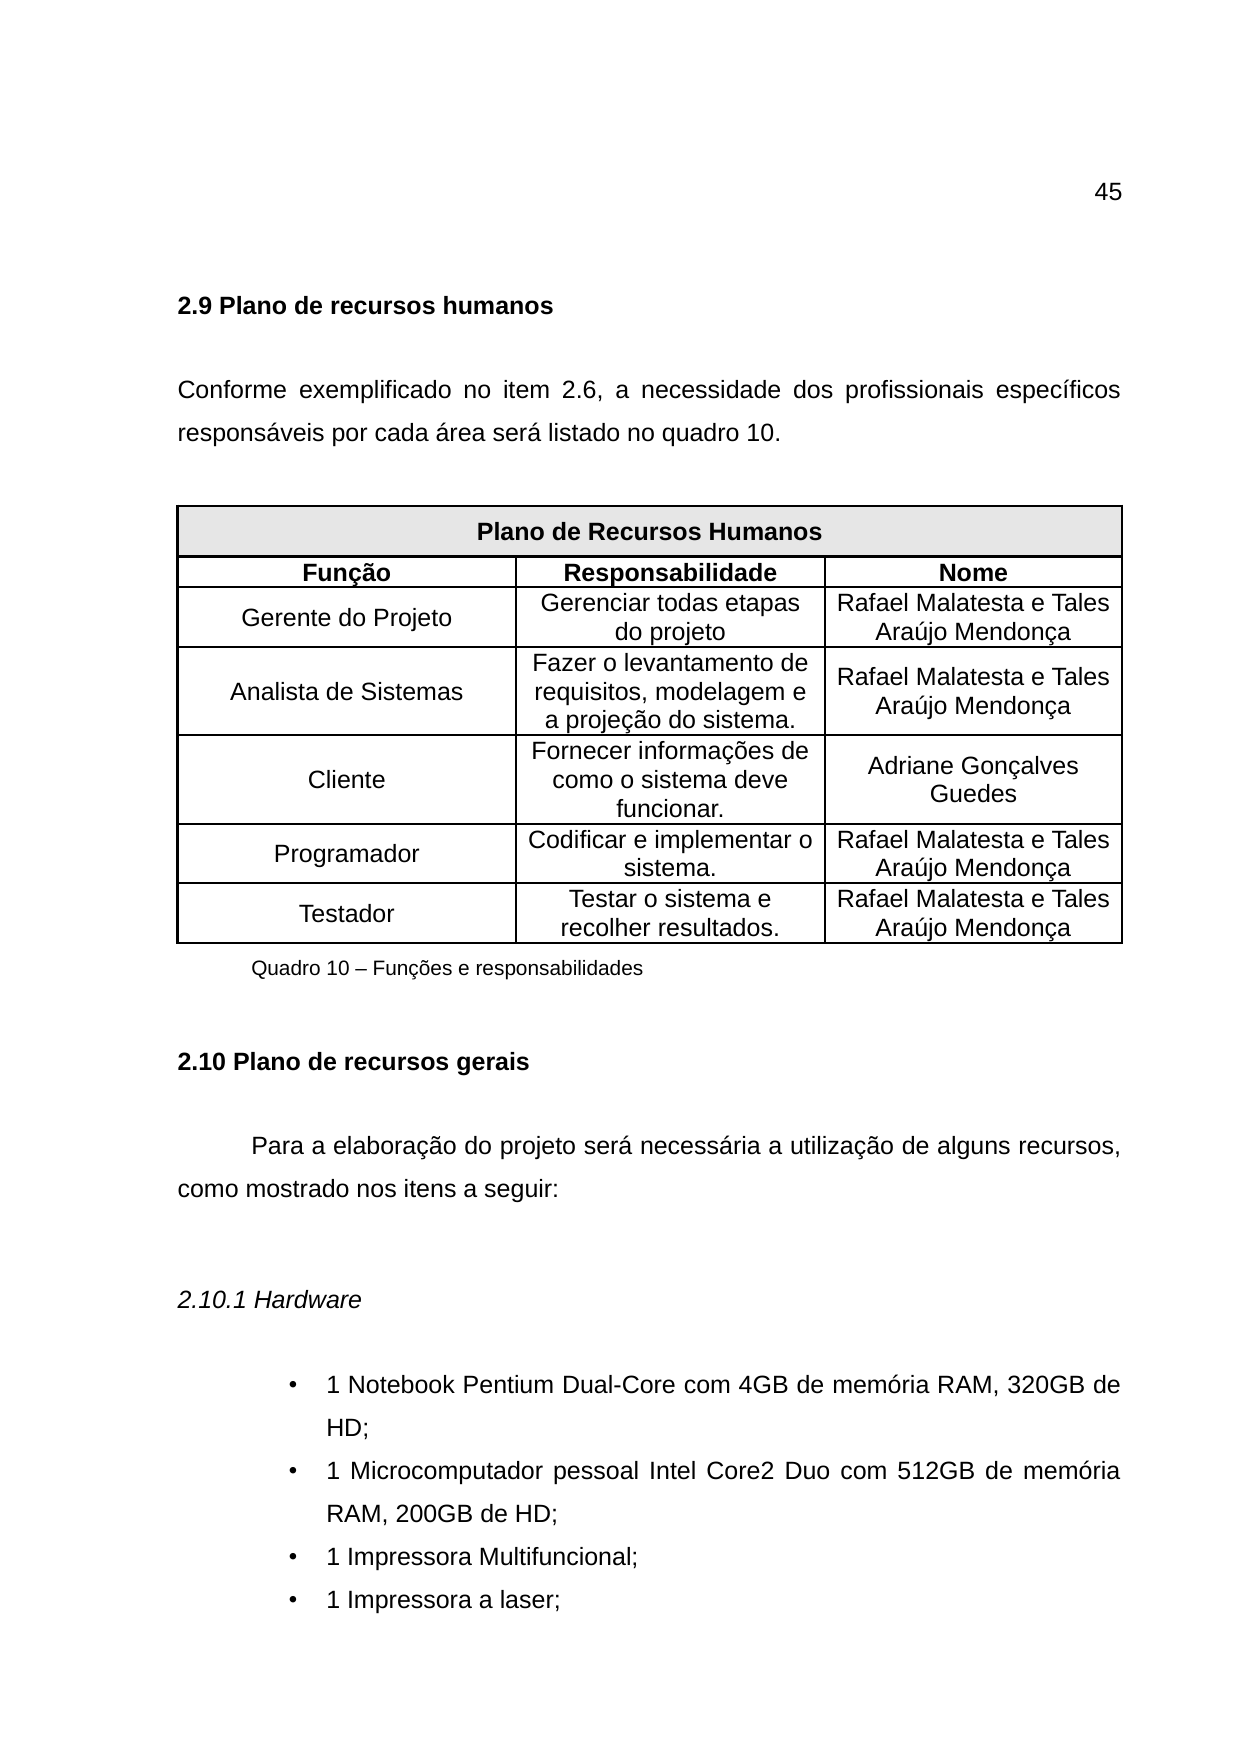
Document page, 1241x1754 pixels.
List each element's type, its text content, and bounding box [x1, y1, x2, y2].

table_cell Cliente [179, 736, 515, 822]
table_cell Função [179, 558, 515, 586]
table_cell Rafael Malatesta e Tales Araújo Mendonça [826, 884, 1121, 942]
table_cell Responsabilidade [517, 558, 824, 586]
list 1 Microcomputador pessoal Intel Core2 Duo com 512GB de memória RAM, 200GB de HD; [288, 1456, 1122, 1528]
subtitle 2.10 Plano de recursos gerais [177, 1046, 1122, 1075]
list 1 Impressora Multifuncional; [288, 1542, 1122, 1571]
table_cell Gerente do Projeto [179, 588, 515, 646]
table_cell Rafael Malatesta e Tales Araújo Mendonça [826, 588, 1121, 646]
text Para a elaboração do projeto será necessária a utilização de alguns recursos, como mostrado nos itens a seguir: [177, 1131, 1122, 1203]
table_cell Fornecer informações de como o sistema deve funcionar. [517, 736, 824, 822]
table_cell Adriane Gonçalves Guedes [826, 736, 1121, 822]
table_cell Programador [179, 825, 515, 882]
list 1 Notebook Pentium Dual-Core com 4GB de memória RAM, 320GB de HD; [288, 1369, 1122, 1442]
subtitle 2.9 Plano de recursos humanos [177, 291, 1122, 319]
table_cell Rafael Malatesta e Tales Araújo Mendonça [826, 648, 1121, 734]
text Quadro 10 – Funções e responsabilidades [177, 956, 1122, 980]
text Conforme exemplificado no item 2.6, a necessidade dos profissionais específicos responsáveis por cada área será listado no quadro 10. [177, 375, 1122, 447]
table_cell Fazer o levantamento de requisitos, modelagem e a projeção do sistema. [517, 648, 824, 734]
table_cell Testador [179, 884, 515, 942]
table_cell Analista de Sistemas [179, 648, 515, 734]
table_cell Testar o sistema e recolher resultados. [517, 884, 824, 942]
table_cell Gerenciar todas etapas do projeto [517, 588, 824, 646]
table_cell Rafael Malatesta e Tales Araújo Mendonça [826, 825, 1121, 882]
table_cell Nome [826, 558, 1121, 586]
subtitle 2.10.1 Hardware [177, 1285, 1122, 1314]
table_cell Codificar e implementar o sistema. [517, 825, 824, 882]
list 1 Impressora a laser; [288, 1586, 1122, 1614]
table_header Plano de Recursos Humanos [179, 507, 1121, 555]
